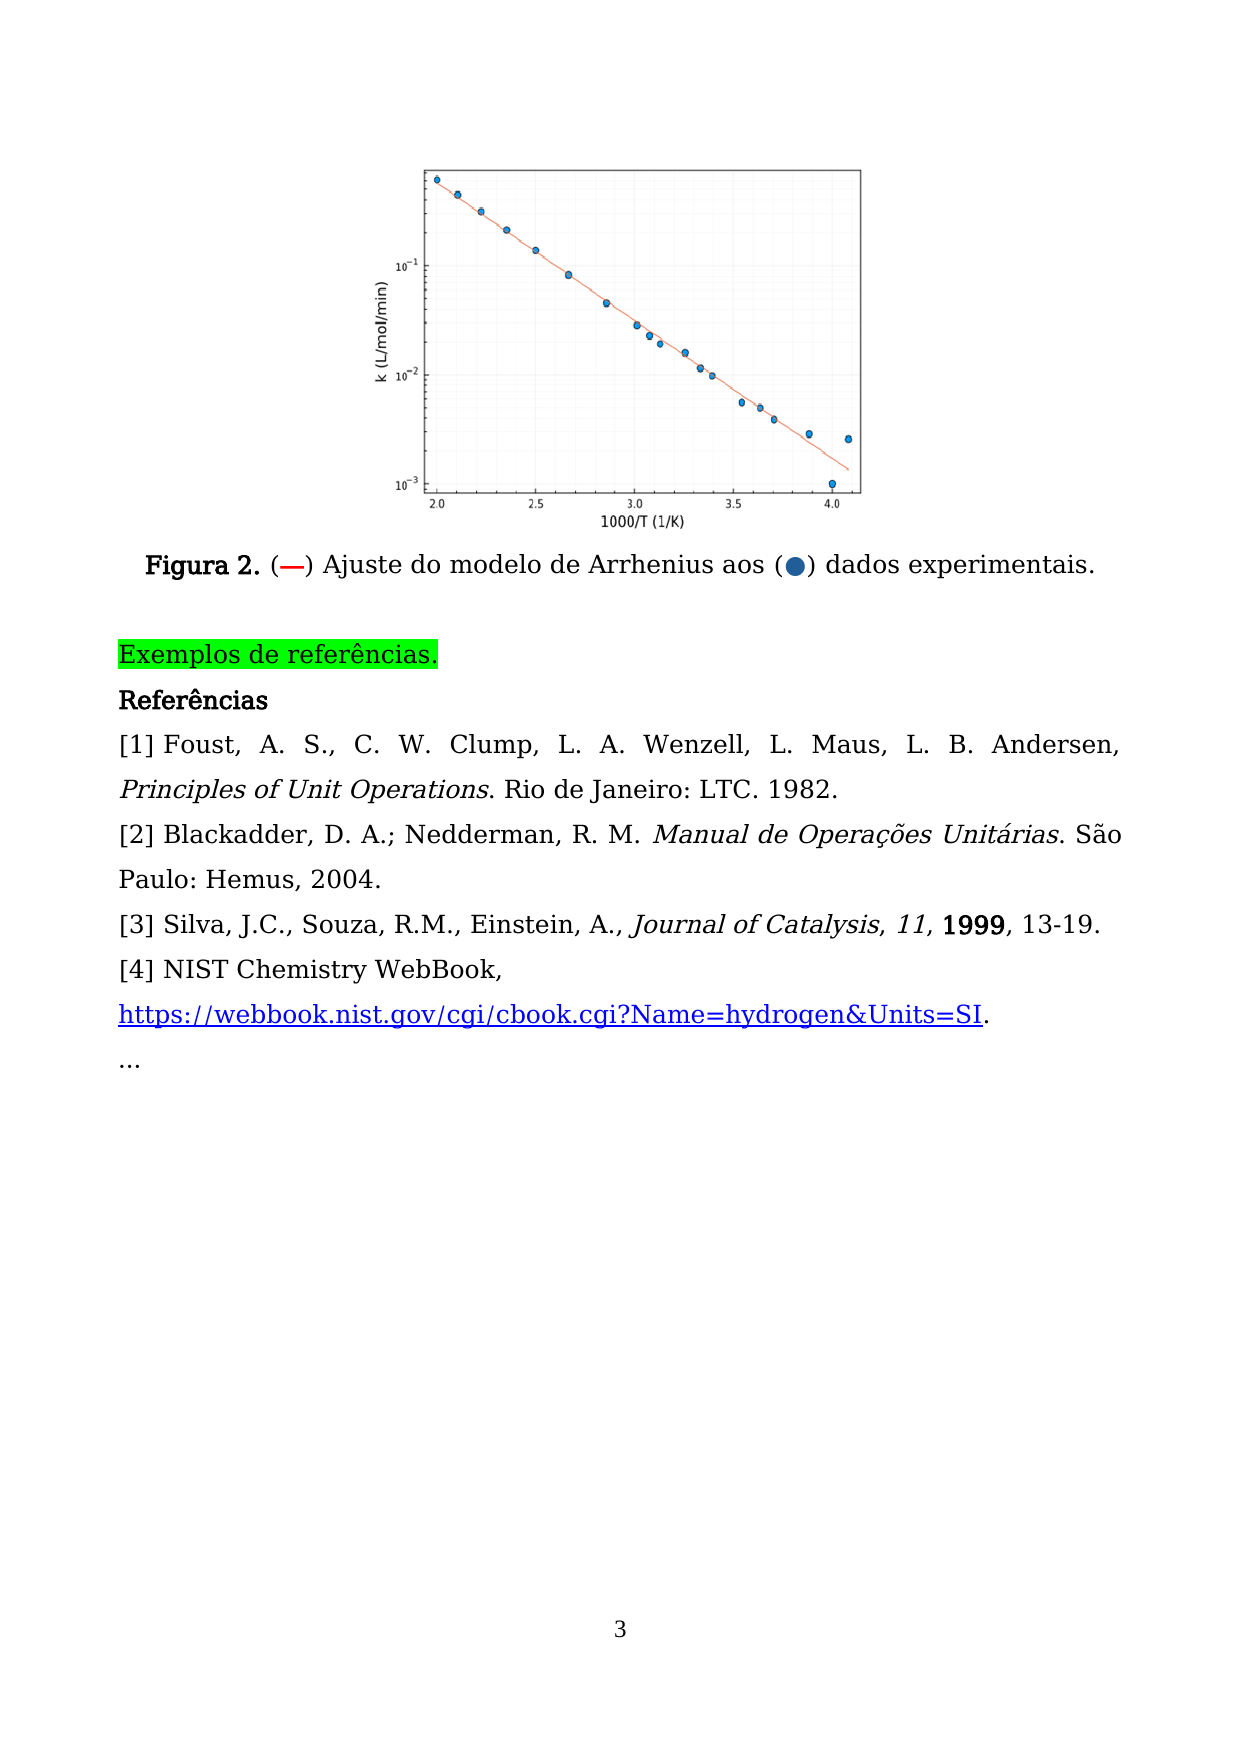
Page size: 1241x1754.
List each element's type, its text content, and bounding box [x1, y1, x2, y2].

text [2] Blackadder, D. A.; Nedderman, R. M. Manual de Operações Unitárias. São Paulo: Hemus, 2004. [118, 819, 1122, 894]
text Referências [118, 684, 1122, 714]
text [1] Foust, A. S., C. W. Clump, L. A. Wenzell, L. Maus, L. B. Andersen, Principles of Unit Operations. Rio de Janeiro: LTC. 1982. [118, 729, 1122, 804]
text [4] NIST Chemistry WebBook, https://webbook.nist.gov/cgi/cbook.cgi?Name=hydrogen&Units=SI. [118, 954, 1122, 1029]
text [3] Silva, J.C., Souza, R.M., Einstein, A., Journal of Catalysis, 11, 1999, 13-19. [118, 909, 1122, 939]
text … [118, 1044, 1122, 1074]
text Exemplos de referências. [118, 639, 1122, 669]
text Figura 2. (—) Ajuste do modelo de Arrhenius aos (●) dados experimentais. [118, 549, 1122, 579]
